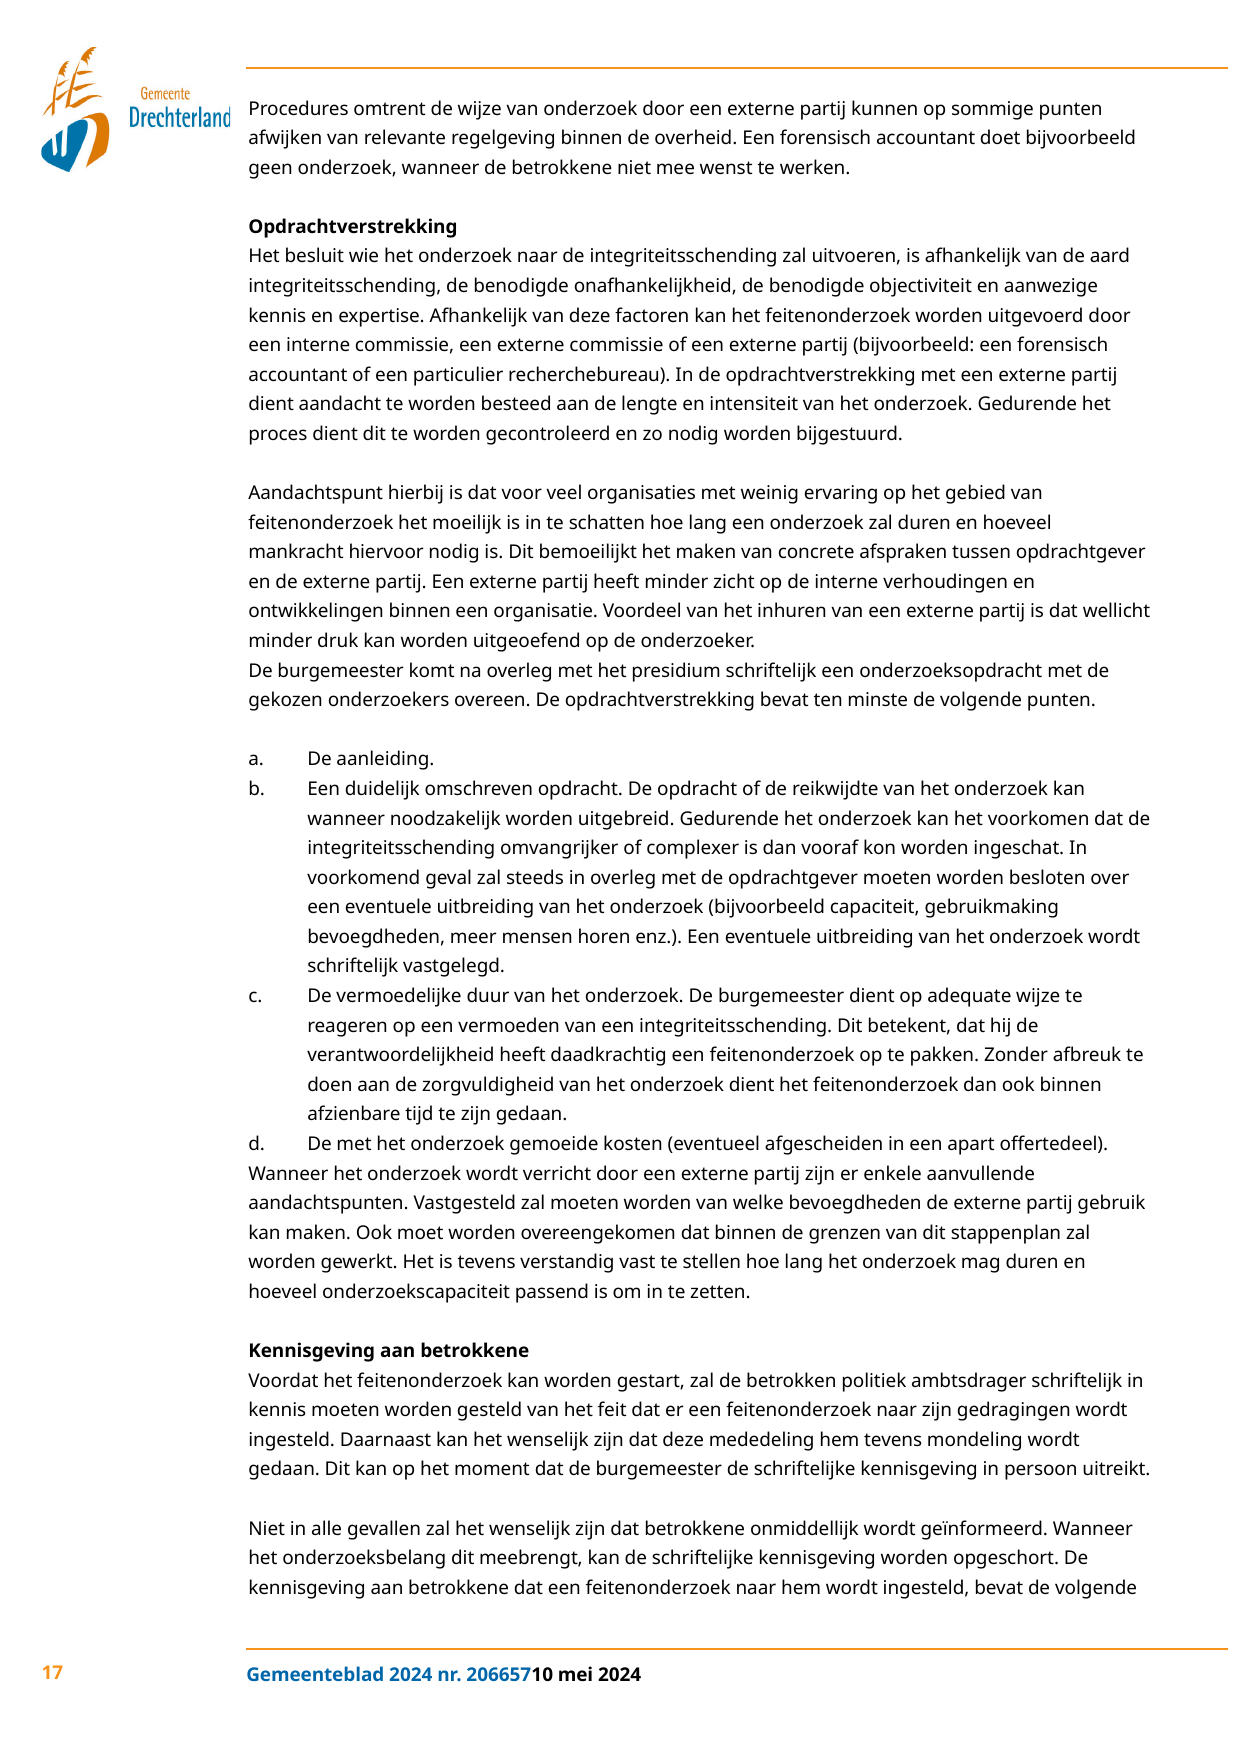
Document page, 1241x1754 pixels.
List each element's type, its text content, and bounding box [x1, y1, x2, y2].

list De vermoedelijke duur van het onderzoek. De burgemeester dient op adequate wijze te reageren op een vermoeden van een integriteitsschending. Dit betekent, dat hij de verantwoordelijkheid heeft daadkrachtig een feitenonderzoek op te pakken. Zonder afbreuk te doen aan de zorgvuldigheid van het onderzoek dient het feitenonderzoek dan ook binnen afzienbare tijd te zijn gedaan. [248, 982, 1152, 1126]
picture [226, 115, 231, 124]
text Procedures omtrent de wijze van onderzoek door een externe partij kunnen op sommige punten afwijken van relevante regelgeving binnen de overheid. Een forensisch accountant doet bijvoorbeeld geen onderzoek, wanneer de betrokkene niet mee wenst te werken. [248, 95, 1152, 180]
picture [41, 158, 64, 172]
picture [41, 47, 231, 172]
text Kennisgeving aan betrokkene [248, 1337, 1152, 1363]
text De burgemeester komt na overleg met het presidium schriftelijk een onderzoeksopdracht met de gekozen onderzoekers overeen. De opdrachtverstrekking bevat ten minste de volgende punten. [248, 657, 1152, 712]
text Aandachtspunt hierbij is dat voor veel organisaties met weinig ervaring op het gebied van feitenonderzoek het moeilijk is in te schatten hoe lang een onderzoek zal duren en hoeveel mankracht hiervoor nodig is. Dit bemoeilijkt het maken van concrete afspraken tussen opdrachtgever en de externe partij. Een externe partij heeft minder zicht op de interne verhoudingen en ontwikkelingen binnen een organisatie. Voordeel van het inhuren van een externe partij is dat wellicht minder druk kan worden uitgeoefend op de onderzoeker. [248, 479, 1152, 653]
list Een duidelijk omschreven opdracht. De opdracht of de reikwijdte van het onderzoek kan wanneer noodzakelijk worden uitgebreid. Gedurende het onderzoek kan het voorkomen dat de integriteitsschending omvangrijker of complexer is dan vooraf kon worden ingeschat. In voorkomend geval zal steeds in overleg met de opdrachtgever moeten worden besloten over een eventuele uitbreiding van het onderzoek (bijvoorbeeld capaciteit, gebruikmaking bevoegdheden, meer mensen horen enz.). Een eventuele uitbreiding van het onderzoek wordt schriftelijk vastgelegd. [248, 775, 1152, 978]
text Voordat het feitenonderzoek kan worden gestart, zal de betrokken politiek ambtsdrager schriftelijk in kennis moeten worden gesteld van het feit dat er een feitenonderzoek naar zijn gedragingen wordt ingesteld. Daarnaast kan het wenselijk zijn dat deze mededeling hem tevens mondeling wordt gedaan. Dit kan op het moment dat de burgemeester de schriftelijke kennisgeving in persoon uitreikt. [248, 1367, 1152, 1481]
list De aanleiding. [248, 746, 1152, 771]
list De met het onderzoek gemoeide kosten (eventueel afgescheiden in een apart offertedeel). [248, 1130, 1152, 1156]
text Het besluit wie het onderzoek naar de integriteitsschending zal uitvoeren, is afhankelijk van de aard integriteitsschending, de benodigde onafhankelijkheid, de benodigde objectiviteit en aanwezige kennis en expertise. Afhankelijk van deze factoren kan het feitenonderzoek worden uitgevoerd door een interne commissie, een externe commissie of een externe partij (bijvoorbeeld: een forensisch accountant of een particulier recherchebureau). In de opdrachtverstrekking met een externe partij dient aandacht te worden besteed aan de lengte en intensiteit van het onderzoek. Gedurende het proces dient dit te worden gecontroleerd en zo nodig worden bijgestuurd. [248, 243, 1152, 446]
text Niet in alle gevallen zal het wenselijk zijn dat betrokkene onmiddellijk wordt geïnformeerd. Wanneer het onderzoeksbelang dit meebrengt, kan de schriftelijke kennisgeving worden opgeschort. De kennisgeving aan betrokkene dat een feitenonderzoek naar hem wordt ingesteld, bevat de volgende [248, 1515, 1152, 1600]
text Opdrachtverstrekking [248, 213, 1152, 239]
text Wanneer het onderzoek wordt verricht door een externe partij zijn er enkele aanvullende aandachtspunten. Vastgesteld zal moeten worden van welke bevoegdheden de externe partij gebruik kan maken. Ook moet worden overeengekomen dat binnen de grenzen van dit stappenplan zal worden gewerkt. Het is tevens verstandig vast te stellen hoe lang het onderzoek mag duren en hoeveel onderzoekscapaciteit passend is om in te zetten. [248, 1160, 1152, 1304]
